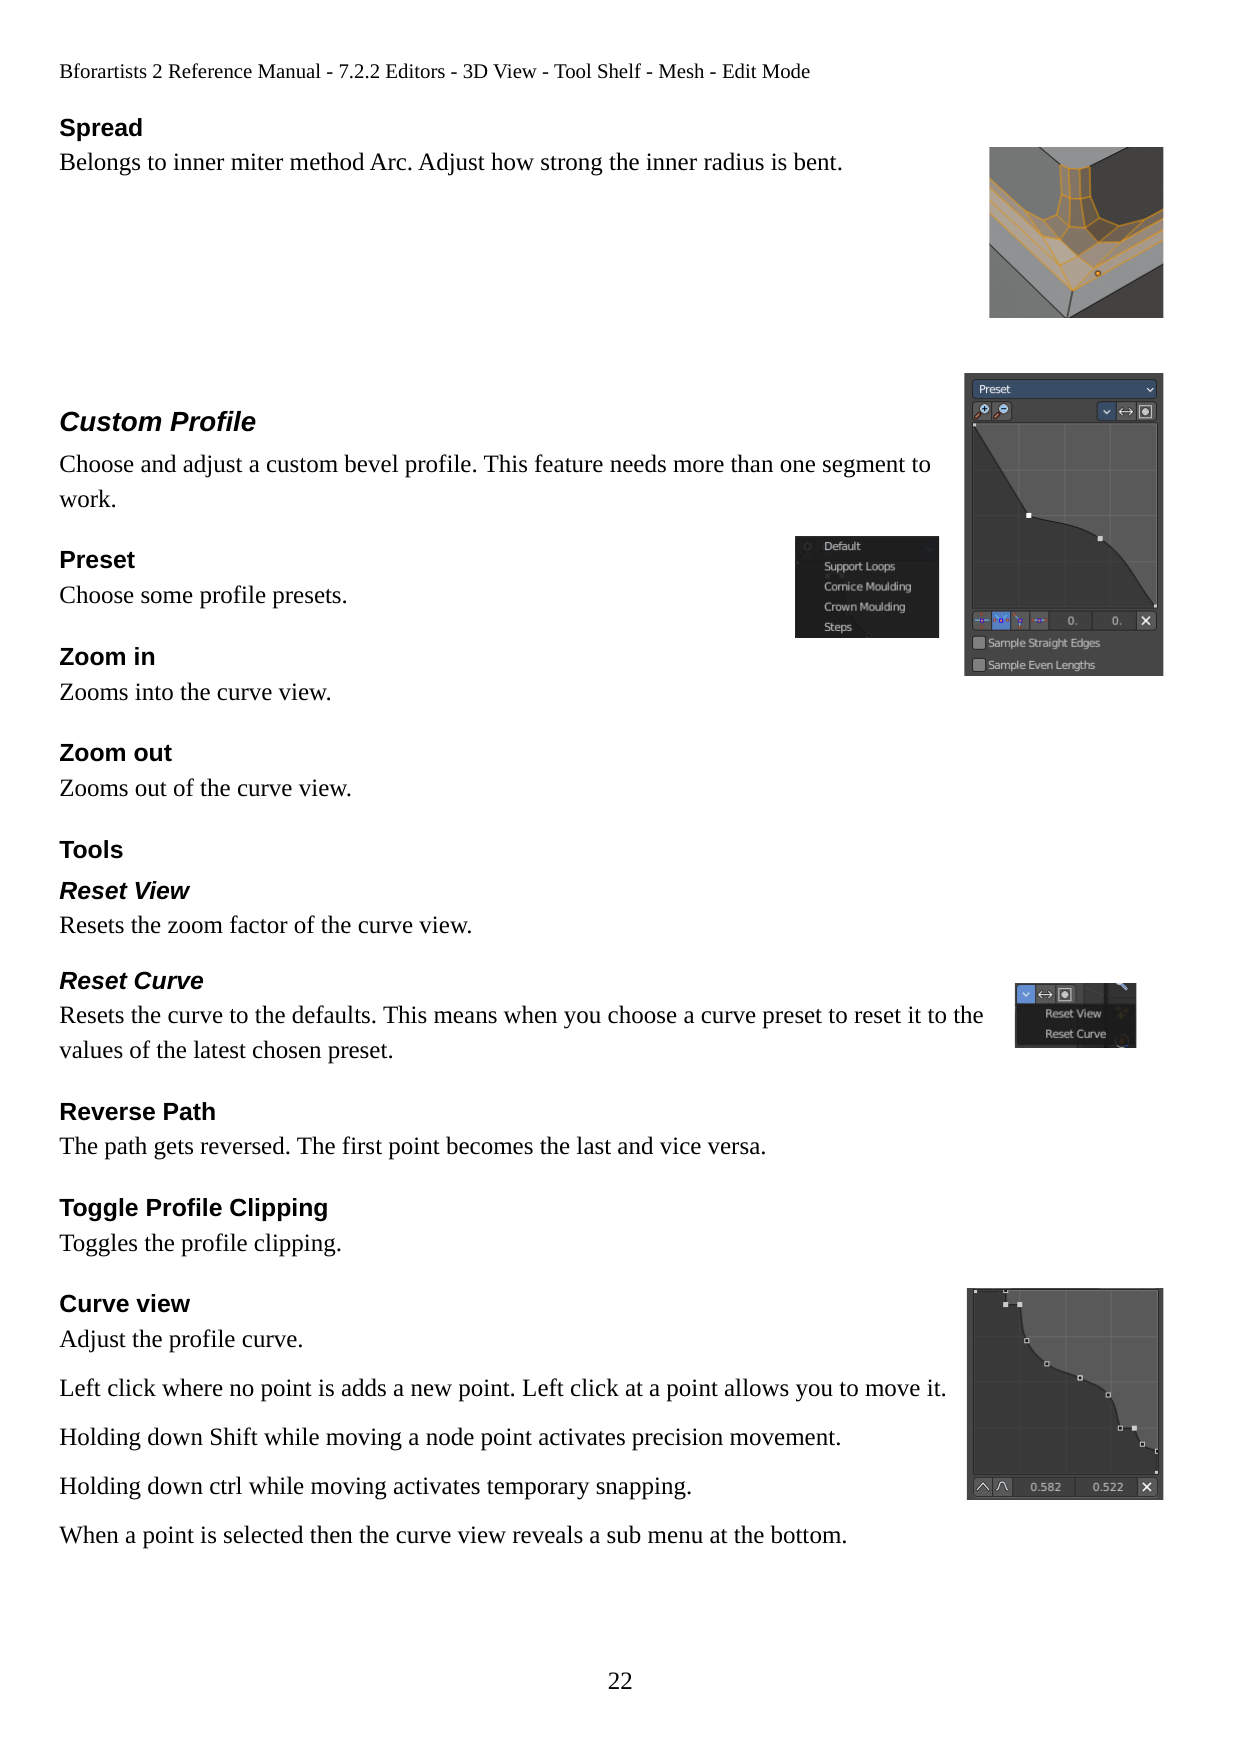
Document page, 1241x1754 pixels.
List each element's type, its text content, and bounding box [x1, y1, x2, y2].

subtitle Custom Profile [59, 405, 964, 437]
picture [964, 373, 1164, 676]
text Zooms out of the curve view. [59, 773, 1181, 802]
subtitle Reverse Path [59, 1097, 1181, 1125]
subtitle [1164, 405, 1181, 437]
text [940, 580, 964, 609]
text Resets the curve to the defaults. This means when you choose a curve preset to reset it to the values of the latest chosen preset. [59, 1001, 1181, 1064]
text Left click where no point is adds a new point. Left click at a point allows you to move it. [59, 1373, 966, 1402]
subtitle [940, 546, 964, 574]
text Holding down ctrl while moving activates temporary snapping. [59, 1471, 966, 1500]
text Toggles the profile clipping. [59, 1228, 1181, 1257]
subtitle Toggle Profile Clipping [59, 1193, 1181, 1222]
subtitle Curve view [59, 1289, 966, 1318]
picture [989, 147, 1164, 318]
subtitle Reset View [59, 876, 1181, 904]
text Resets the zoom factor of the curve view. [59, 911, 1181, 939]
text Choose and adjust a custom bevel profile. This feature needs more than one segment to work. [59, 449, 964, 513]
picture [1014, 983, 1137, 1048]
subtitle Preset [59, 546, 795, 574]
text Holding down Shift while moving a node point activates precision movement. [59, 1422, 966, 1451]
text The path gets reversed. The first point becomes the last and vice versa. [59, 1131, 1181, 1160]
text Adjust the profile curve. [59, 1324, 966, 1353]
subtitle [1164, 1289, 1181, 1318]
subtitle Zoom in [59, 642, 964, 671]
subtitle Zoom out [59, 738, 1181, 767]
picture [966, 1288, 1164, 1500]
text Belongs to inner miter method Arc. Adjust how strong the inner radius is bent. [59, 147, 989, 176]
subtitle [1164, 642, 1181, 671]
subtitle Spread [59, 113, 1181, 141]
subtitle Reset Curve [59, 966, 1181, 994]
picture [795, 536, 940, 638]
text Choose some profile presets. [59, 580, 795, 609]
subtitle Tools [59, 835, 1181, 863]
text Zooms into the curve view. [59, 677, 1181, 706]
subtitle [1164, 546, 1181, 574]
text When a point is selected then the curve view reveals a sub menu at the bottom. [59, 1520, 1181, 1549]
